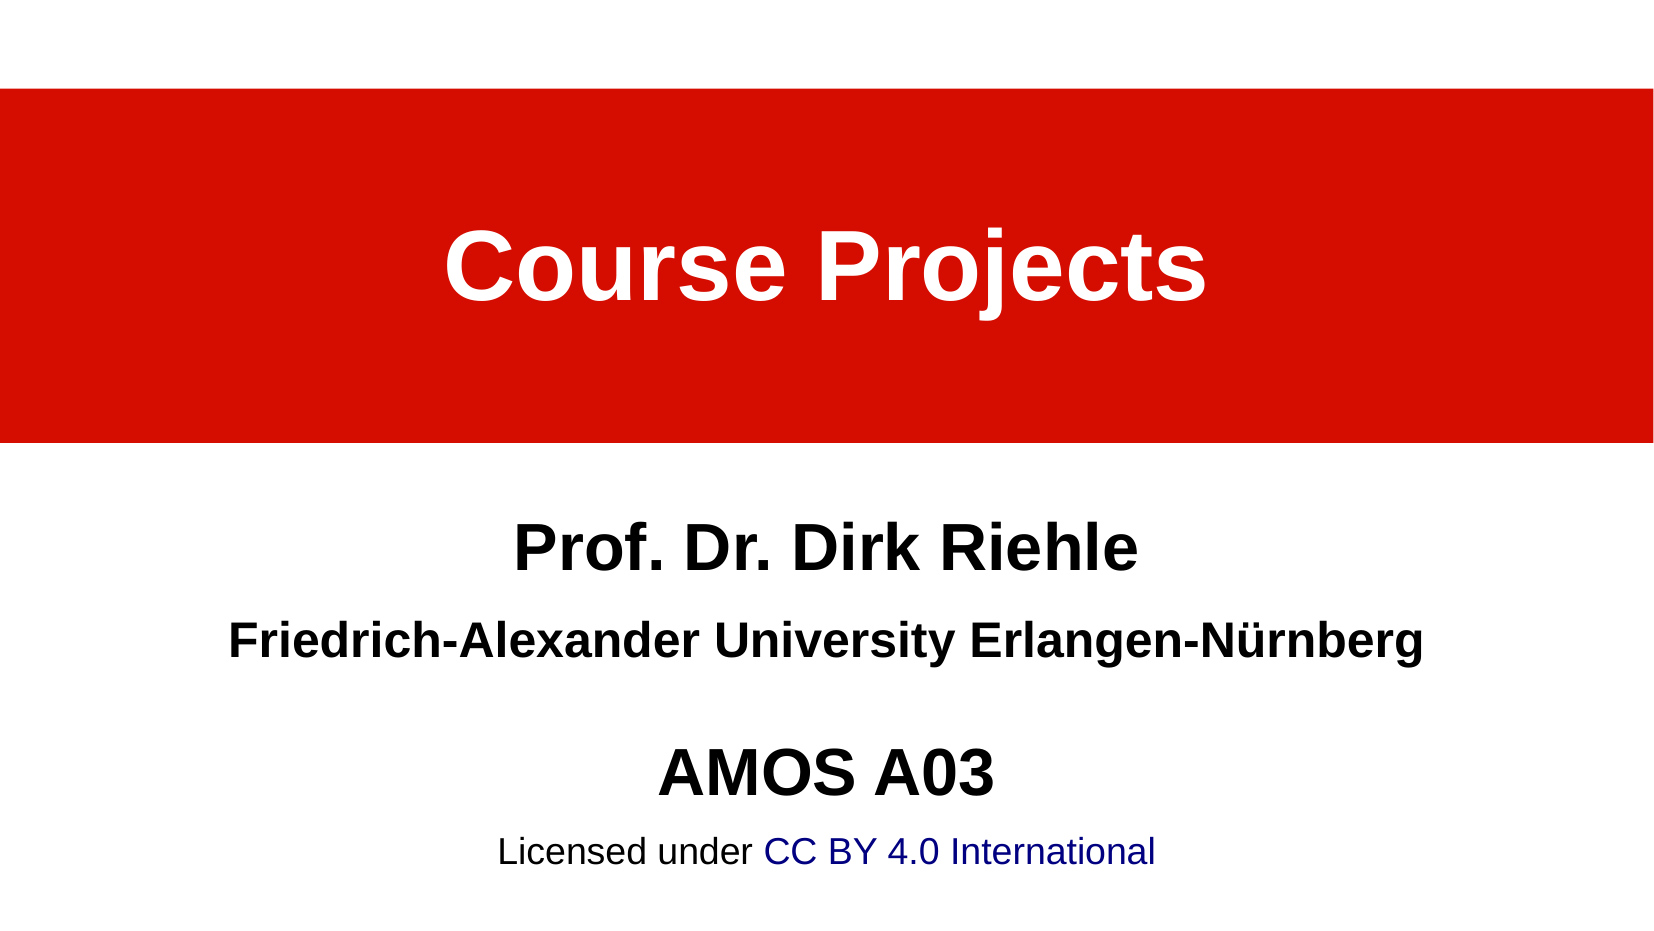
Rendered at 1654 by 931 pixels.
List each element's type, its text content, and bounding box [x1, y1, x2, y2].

title Course Projects [0, 88, 1654, 443]
subtitle Prof. Dr. Dirk Riehle Friedrich-Alexander University Erlangen-Nürnberg AMOS A03 Licensed under CC BY 4.0 International [29, 472, 1625, 886]
